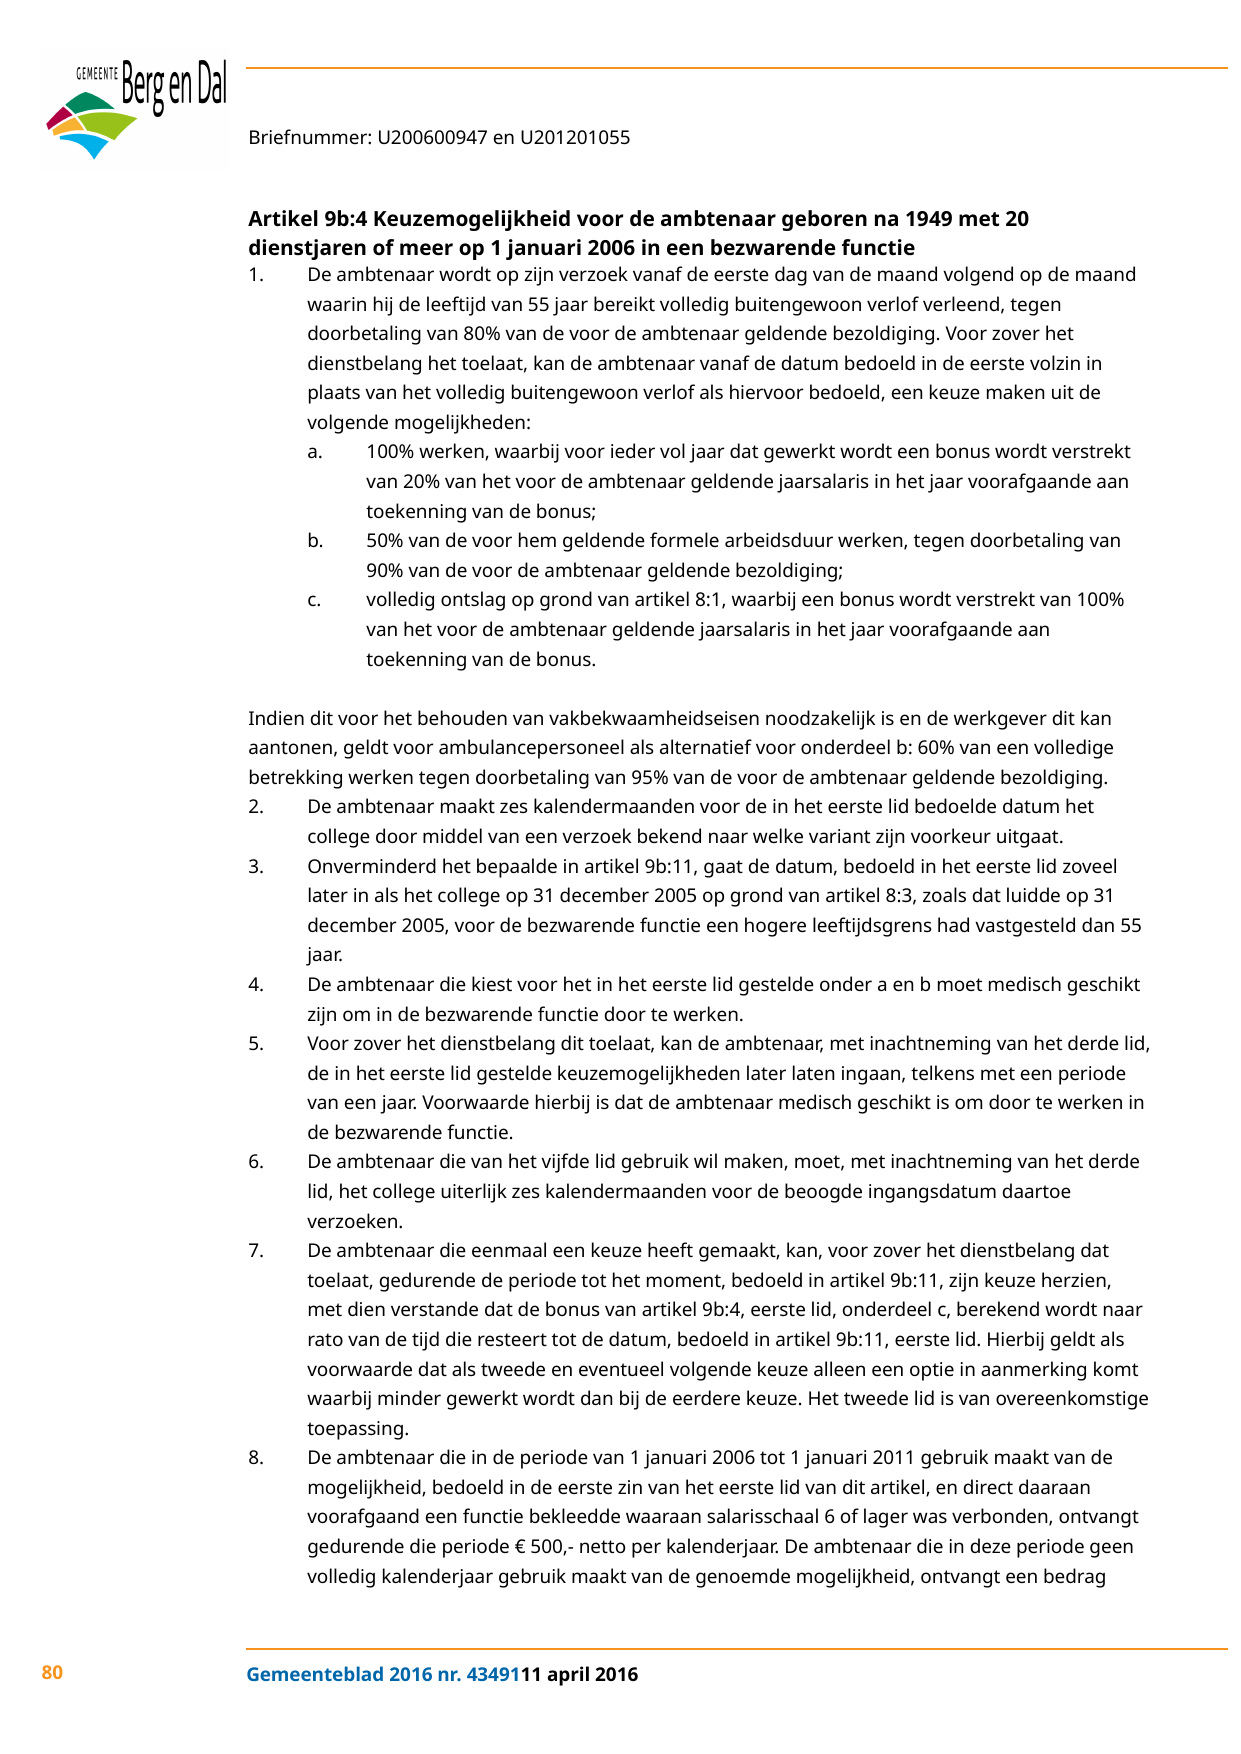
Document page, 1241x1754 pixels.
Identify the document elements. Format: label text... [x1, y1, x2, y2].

text Indien dit voor het behouden van vakbekwaamheidseisen noodzakelijk is en de werkgever dit kan aantonen, geldt voor ambulancepersoneel als alternatief voor onderdeel b: 60% van een volledige betrekking werken tegen doorbetaling van 95% van de voor de ambtenaar geldende bezoldiging. [248, 705, 1152, 790]
list De ambtenaar wordt op zijn verzoek vanaf de eerste dag van de maand volgend op de maand waarin hij de leeftijd van 55 jaar bereikt volledig buitengewoon verlof verleend, tegen doorbetaling van 80% van de voor de ambtenaar geldende bezoldiging. Voor zover het dienstbelang het toelaat, kan de ambtenaar vanaf de datum bedoeld in de eerste volzin in plaats van het volledig buitengewoon verlof als hiervoor bedoeld, een keuze maken uit de volgende mogelijkheden: [248, 261, 1152, 435]
list Voor zover het dienstbelang dit toelaat, kan de ambtenaar, met inachtneming van het derde lid, de in het eerste lid gestelde keuzemogelijkheden later laten ingaan, telkens met een periode van een jaar. Voorwaarde hierbij is dat de ambtenaar medisch geschikt is om door te werken in de bezwarende functie. [248, 1030, 1152, 1145]
list volledig ontslag op grond van artikel 8:1, waarbij een bonus wordt verstrekt van 100% van het voor de ambtenaar geldende jaarsalaris in het jaar voorafgaande aan toekenning van de bonus. [307, 587, 1152, 672]
list De ambtenaar maakt zes kalendermaanden voor de in het eerste lid bedoelde datum het college door middel van een verzoek bekend naar welke variant zijn voorkeur uitgaat. [248, 794, 1152, 849]
list 100% werken, waarbij voor ieder vol jaar dat gewerkt wordt een bonus wordt verstrekt van 20% van het voor de ambtenaar geldende jaarsalaris in het jaar voorafgaande aan toekenning van de bonus; [307, 439, 1152, 524]
list De ambtenaar die eenmaal een keuze heeft gemaakt, kan, voor zover het dienstbelang dat toelaat, gedurende de periode tot het moment, bedoeld in artikel 9b:11, zijn keuze herzien, met dien verstande dat de bonus van artikel 9b:4, eerste lid, onderdeel c, berekend wordt naar rato van de tijd die resteert tot de datum, bedoeld in artikel 9b:11, eerste lid. Hierbij geldt als voorwaarde dat als tweede en eventueel volgende keuze alleen een optie in aanmerking komt waarbij minder gewerkt wordt dan bij de eerdere keuze. Het tweede lid is van overeenkomstige toepassing. [248, 1237, 1152, 1441]
list 50% van de voor hem geldende formele arbeidsduur werken, tegen doorbetaling van 90% van de voor de ambtenaar geldende bezoldiging; [307, 527, 1152, 583]
text Briefnummer: U200600947 en U201201055 [248, 124, 1152, 150]
list De ambtenaar die in de periode van 1 januari 2006 tot 1 januari 2011 gebruik maakt van de mogelijkheid, bedoeld in de eerste zin van het eerste lid van dit artikel, en direct daaraan voorafgaand een functie bekleedde waaraan salarisschaal 6 of lager was verbonden, ontvangt gedurende die periode € 500,- netto per kalenderjaar. De ambtenaar die in deze periode geen volledig kalenderjaar gebruik maakt van de genoemde mogelijkheid, ontvangt een bedrag [248, 1444, 1152, 1589]
list De ambtenaar die kiest voor het in het eerste lid gestelde onder a en b moet medisch geschikt zijn om in de bezwarende functie door te werken. [248, 971, 1152, 1027]
text Artikel 9b:4 Keuzemogelijkheid voor de ambtenaar geboren na 1949 met 20 dienstjaren of meer op 1 januari 2006 in een bezwarende functie [248, 204, 1152, 261]
list De ambtenaar die van het vijfde lid gebruik wil maken, moet, met inachtneming van het derde lid, het college uiterlijk zes kalendermaanden voor de beoogde ingangsdatum daartoe verzoeken. [248, 1149, 1152, 1234]
picture [41, 47, 231, 172]
list Onverminderd het bepaalde in artikel 9b:11, gaat de datum, bedoeld in het eerste lid zoveel later in als het college op 31 december 2005 op grond van artikel 8:3, zoals dat luidde op 31 december 2005, voor de bezwarende functie een hogere leeftijdsgrens had vastgesteld dan 55 jaar. [248, 853, 1152, 967]
